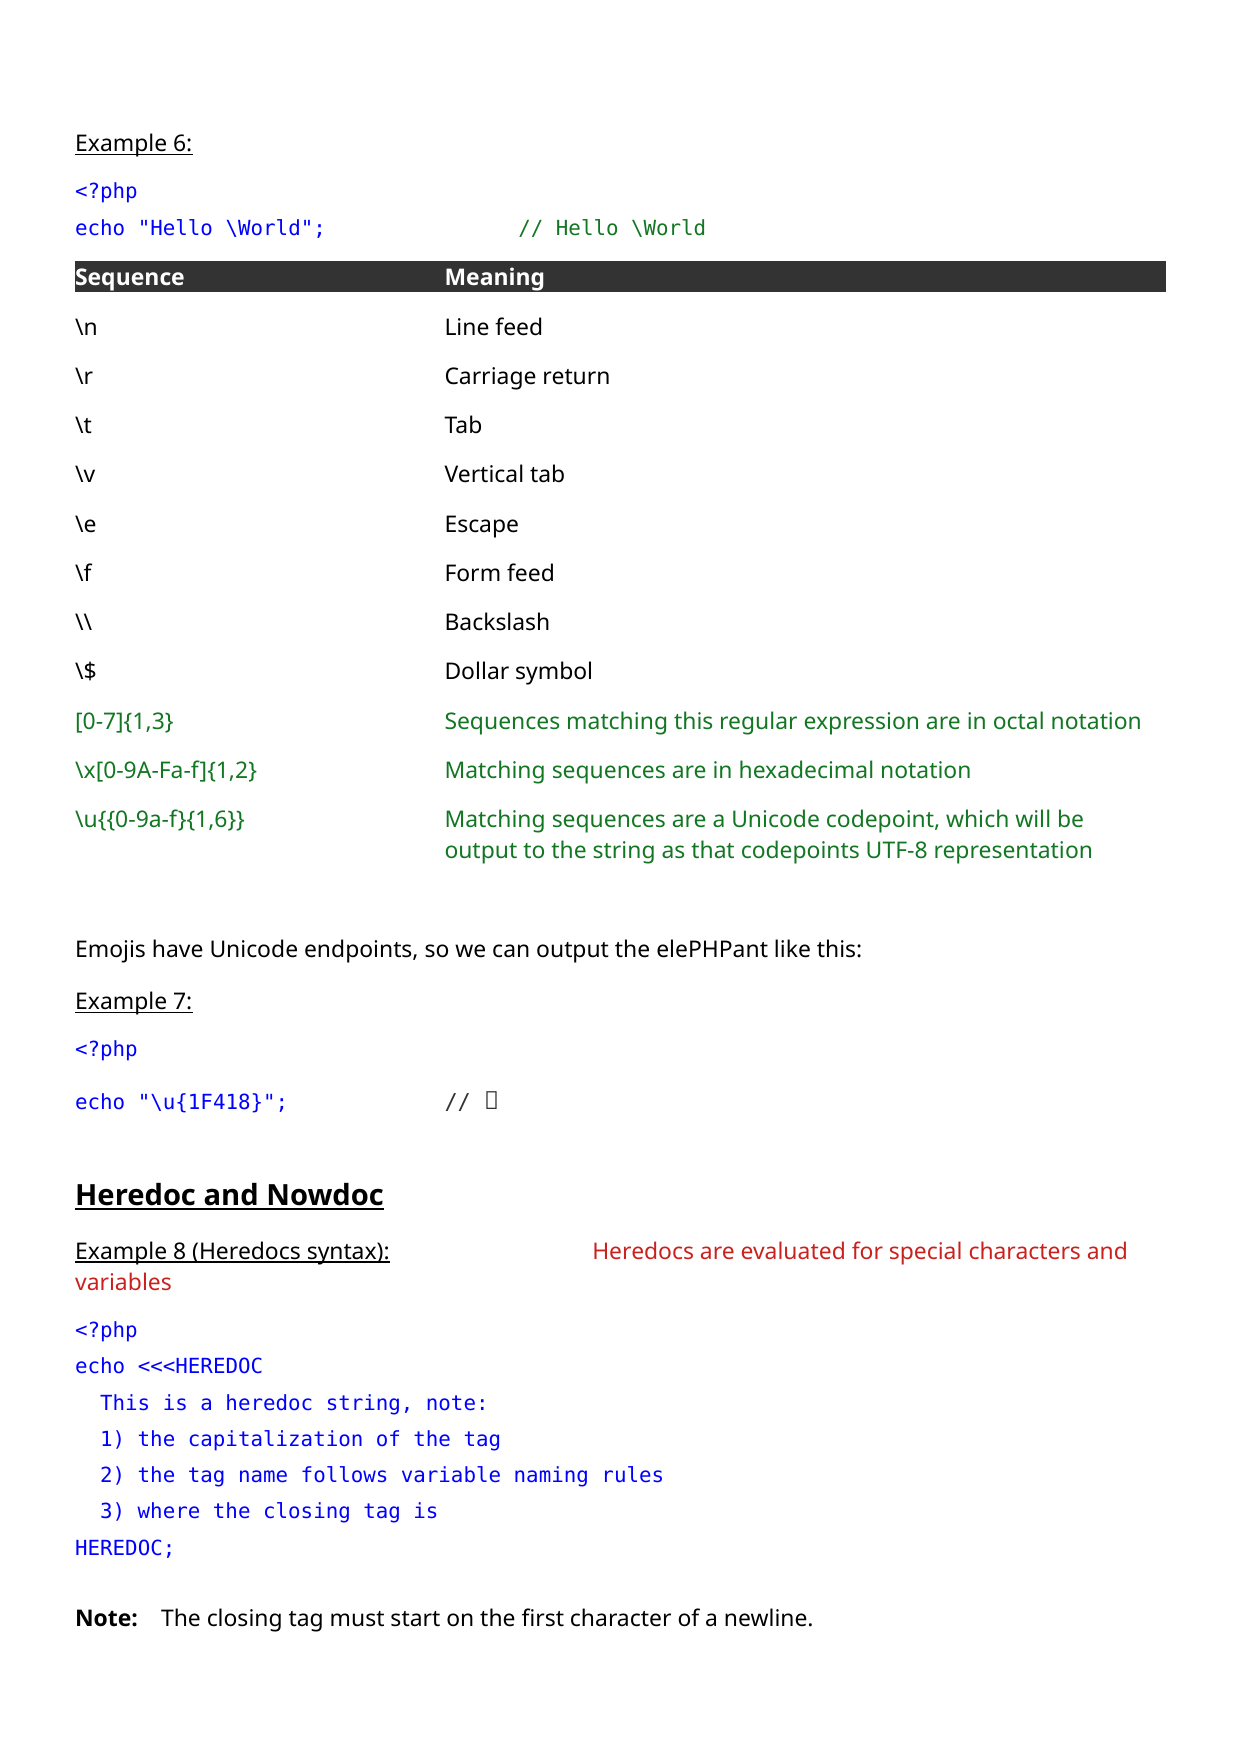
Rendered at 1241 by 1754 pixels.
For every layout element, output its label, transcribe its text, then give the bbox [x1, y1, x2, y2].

text Sequence Meaning [75, 261, 1166, 292]
text echo "Hello \World"; // Hello \World [75, 216, 1166, 240]
text Heredoc and Nowdoc [75, 1174, 1166, 1214]
text <?php [75, 1037, 1166, 1062]
text echo "\u{1F418}"; // 🐘 [75, 1083, 1166, 1117]
text <?php [75, 179, 1166, 204]
text Note: The closing tag must start on the first character of a newline. [75, 1602, 1166, 1633]
text \v Vertical tab [75, 458, 1166, 489]
text <?php [75, 1318, 1166, 1342]
text 3) where the closing tag is [75, 1499, 1166, 1524]
text This is a heredoc string, note: [75, 1391, 1166, 1415]
text \f Form feed [75, 557, 1166, 588]
text [0-7]{1,3} Sequences matching this regular expression are in octal notation [75, 704, 1166, 736]
text 2) the tag name follows variable naming rules [75, 1463, 1166, 1487]
text \r Carriage return [75, 360, 1166, 391]
text \u{{0-9a-f}{1,6}} Matching sequences are a Unicode codepoint, which will be output to the string as that codepoints UTF-8 representation [75, 803, 1166, 866]
text \t Tab [75, 409, 1166, 440]
text \\ Backslash [75, 606, 1166, 637]
text Example 7: [75, 985, 1166, 1016]
text Example 8 (Heredocs syntax): Heredocs are evaluated for special characters and variables [75, 1235, 1166, 1297]
text 1) the capitalization of the tag [75, 1427, 1166, 1451]
text \n Line feed [75, 310, 1166, 342]
text Example 6: [75, 127, 1166, 158]
text \e Escape [75, 507, 1166, 539]
text Emojis have Unicode endpoints, so we can output the elePHPant like this: [75, 933, 1166, 964]
text HEREDOC; [75, 1536, 1166, 1560]
text echo <<<HEREDOC [75, 1354, 1166, 1379]
text \x[0-9A-Fa-f]{1,2} Matching sequences are in hexadecimal notation [75, 754, 1166, 785]
text \$ Dollar symbol [75, 655, 1166, 687]
